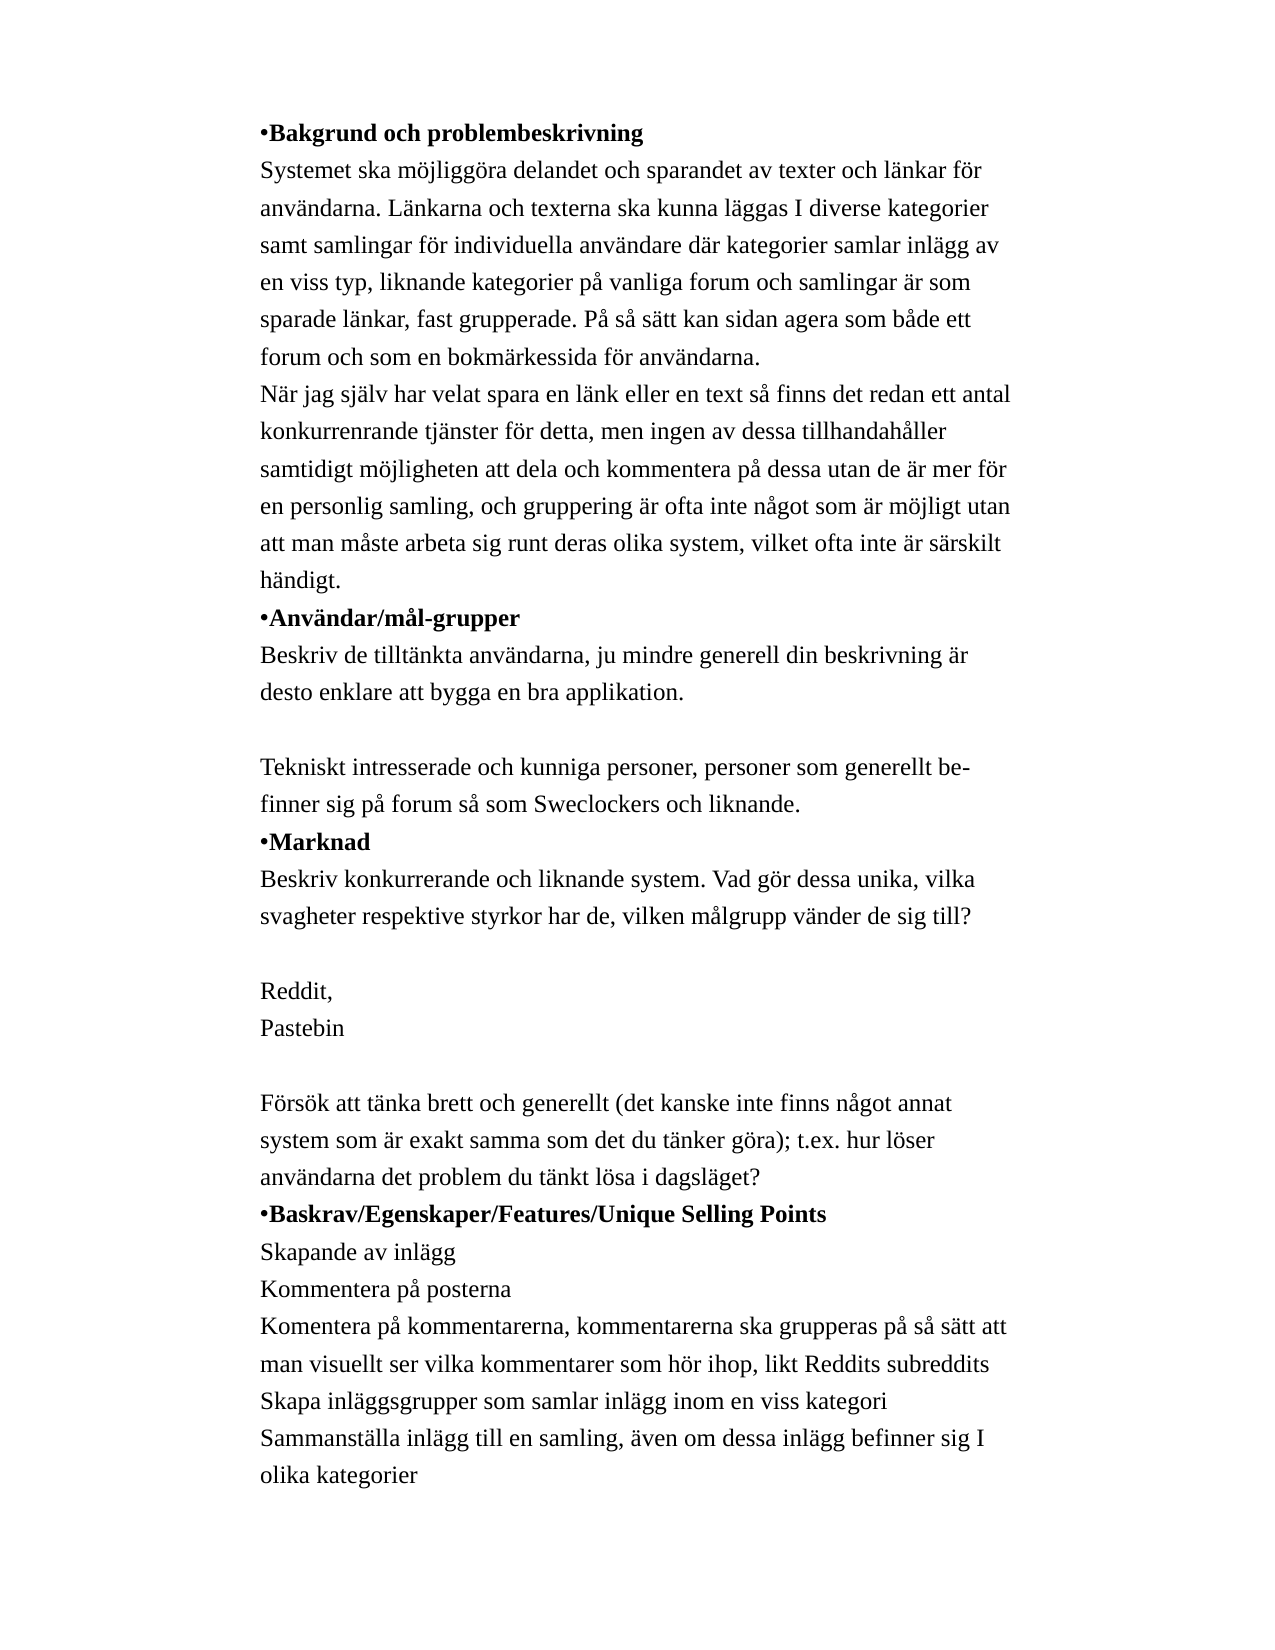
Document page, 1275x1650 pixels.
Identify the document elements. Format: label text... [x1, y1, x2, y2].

list Pastebin [260, 1013, 1015, 1079]
list Tekniskt intresserade och kunniga personer, personer som generellt be­finner sig på forum så som Sweclockers och liknande. [260, 715, 1015, 818]
list Marknad Beskriv konkurrerande och liknande system. Vad gör dessa unika, vilka svagheter respektive styrkor har de, vilken målgrupp vänder de sig till? Reddit, [260, 827, 1015, 1004]
list Kommentera på posterna Komentera på kommentarerna, kommentarerna ska grupperas på så sätt att man visuellt ser vilka kommentarer som hör ihop, likt Reddits subreddits Skapa inläggsgrupper som samlar inlägg inom en viss kategori Sammanställa inlägg till en samling, även om dessa inlägg befinner sig I olika kategorier [260, 1274, 1015, 1527]
list Bakgrund och problembeskrivning Systemet ska möjliggöra delandet och sparandet av texter och länkar för användarna. Länkarna och texterna ska kunna läggas I diverse kategorier samt samlingar för individuella användare där kategorier samlar inlägg av en viss typ, liknande kategorier på vanliga forum och samlingar är som sparade länkar, fast grupperade. På så sätt kan sidan agera som både ett forum och som en bokmärkessida för användarna. [260, 118, 1015, 371]
list Användar/mål-grupper Beskriv de tilltänkta användarna, ju mindre generell din beskrivning är desto enklare att bygga en bra applikation. [260, 603, 1015, 706]
list Baskrav/Egenskaper/Features/Unique Selling Points Skapande av inlägg [260, 1199, 1015, 1266]
list Försök att tänka brett och generellt (det kanske inte finns något annat system som är exakt samma som det du tänker göra); t.ex. hur löser användarna det problem du tänkt lösa i dagsläget? [260, 1088, 1015, 1191]
list När jag själv har velat spara en länk eller en text så finns det redan ett antal konkurrenrande tjänster för detta, men ingen av dessa tillhandahåller samtidigt möjligheten att dela och kommentera på dessa utan de är mer för en personlig samling, och gruppering är ofta inte något som är möjligt utan att man måste arbeta sig runt deras olika system, vilket ofta inte är särskilt händigt. [260, 379, 1015, 594]
